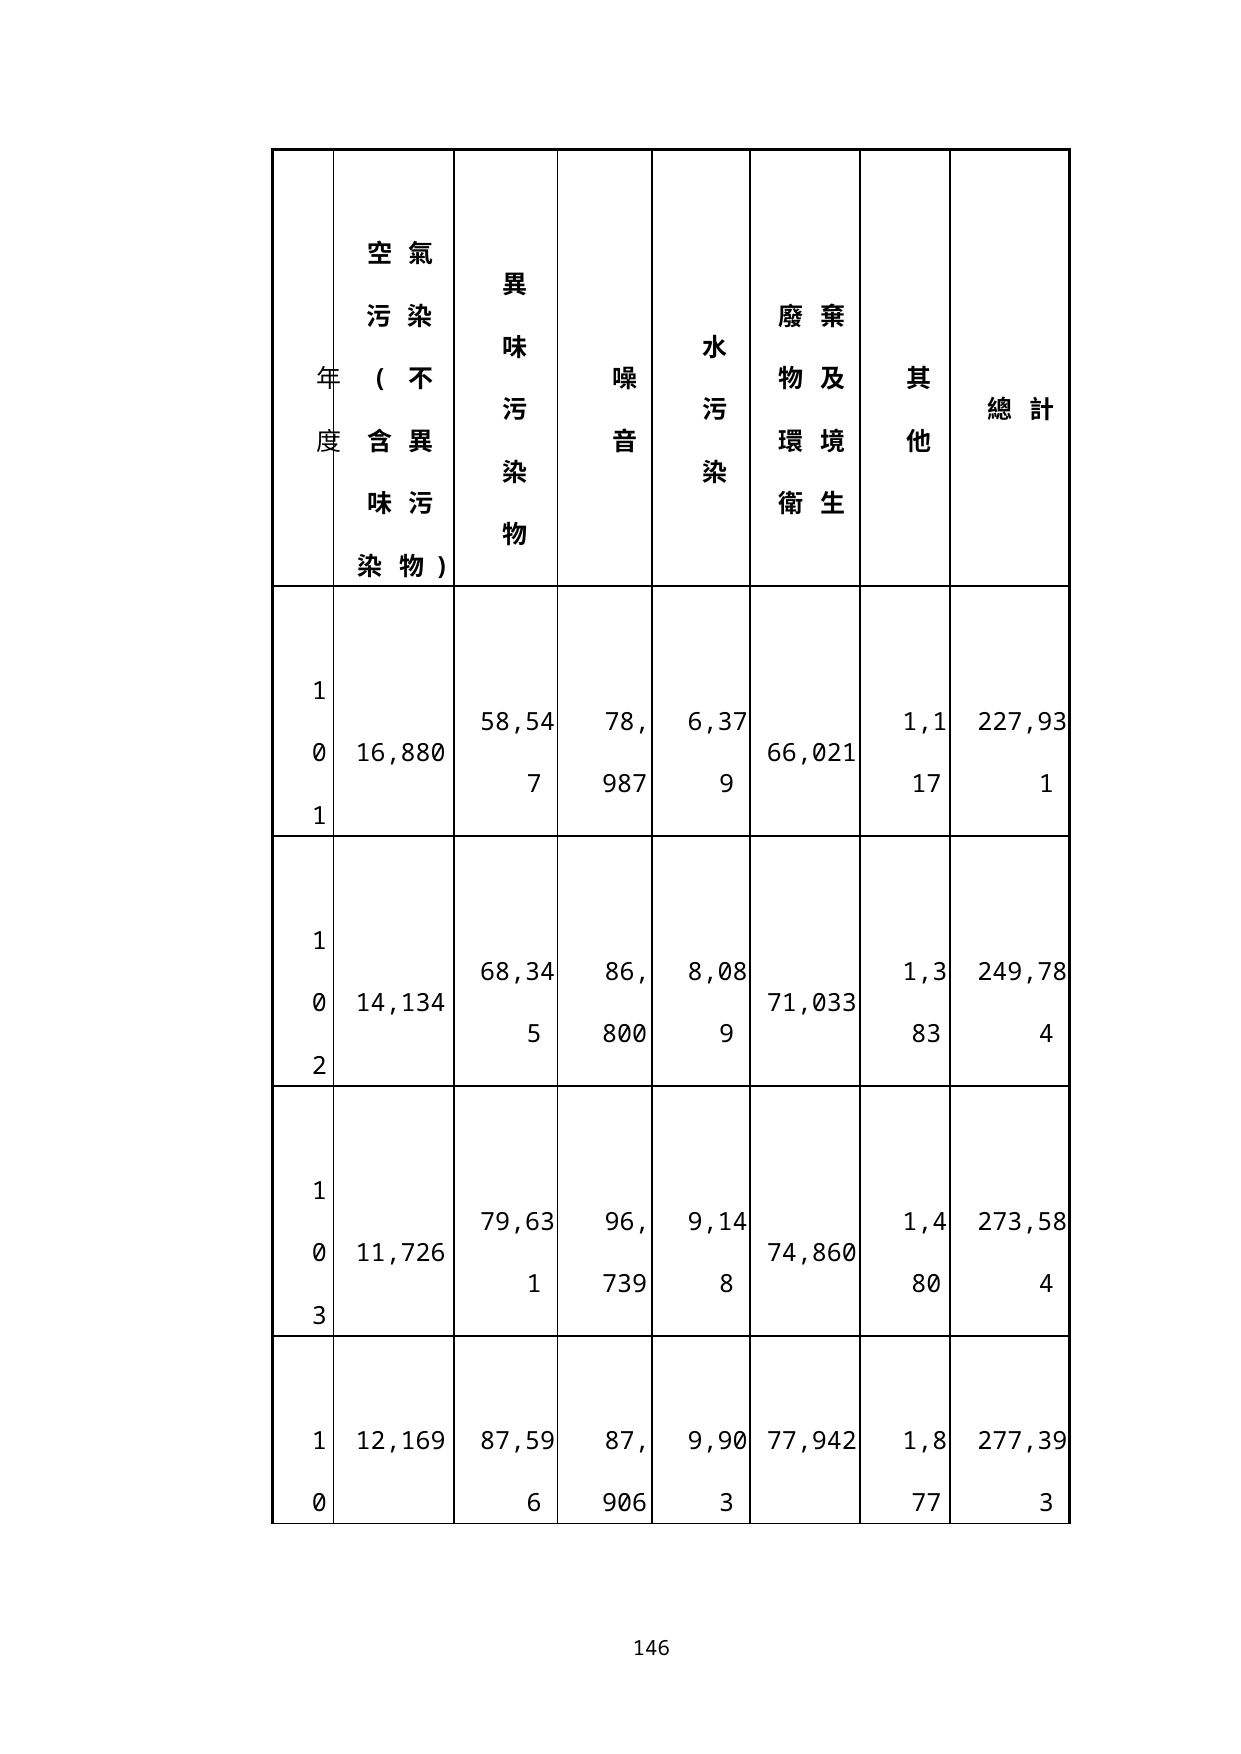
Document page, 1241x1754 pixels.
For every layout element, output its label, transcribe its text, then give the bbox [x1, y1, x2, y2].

table_cell 58,547 [455, 587, 557, 835]
table_cell 101 [274, 587, 333, 835]
table_cell 96,739 [558, 1087, 651, 1335]
table_cell 249,784 [951, 837, 1068, 1085]
table_cell 16,880 [334, 587, 453, 835]
table_header 年度 [274, 151, 333, 585]
table_cell 71,033 [751, 837, 859, 1085]
table_header 異味污染物 [455, 151, 557, 585]
table_header 水污染 [653, 151, 749, 585]
table_cell 11,726 [334, 1087, 453, 1335]
table_cell 273,584 [951, 1087, 1068, 1335]
table_cell 1,877 [861, 1337, 949, 1523]
table_cell 277,393 [951, 1337, 1068, 1523]
table_cell 74,860 [751, 1087, 859, 1335]
table_cell 103 [274, 1087, 333, 1335]
table_cell 9,148 [653, 1087, 749, 1335]
table_cell 1,117 [861, 587, 949, 835]
table_header 總計 [951, 151, 1068, 585]
table_cell 86,800 [558, 837, 651, 1085]
table_cell 66,021 [751, 587, 859, 835]
table_header 其他 [861, 151, 949, 585]
table_cell 68,345 [455, 837, 557, 1085]
table_cell 10 [274, 1337, 333, 1523]
table_cell 87,596 [455, 1337, 557, 1523]
table_cell 12,169 [334, 1337, 453, 1523]
table_cell 78,987 [558, 587, 651, 835]
table_cell 79,631 [455, 1087, 557, 1335]
table_cell 1,480 [861, 1087, 949, 1335]
table_cell 14,134 [334, 837, 453, 1085]
table_cell 87,906 [558, 1337, 651, 1523]
table_cell 1,383 [861, 837, 949, 1085]
table_header 噪音 [558, 151, 651, 585]
table_header 廢棄物及環境衛生 [751, 151, 859, 585]
table_cell 77,942 [751, 1337, 859, 1523]
table_cell 9,903 [653, 1337, 749, 1523]
table_header 空氣污染(不含異味污染物) [334, 151, 453, 585]
table_cell 6,379 [653, 587, 749, 835]
table_cell 8,089 [653, 837, 749, 1085]
table_cell 227,931 [951, 587, 1068, 835]
table_cell 102 [274, 837, 333, 1085]
